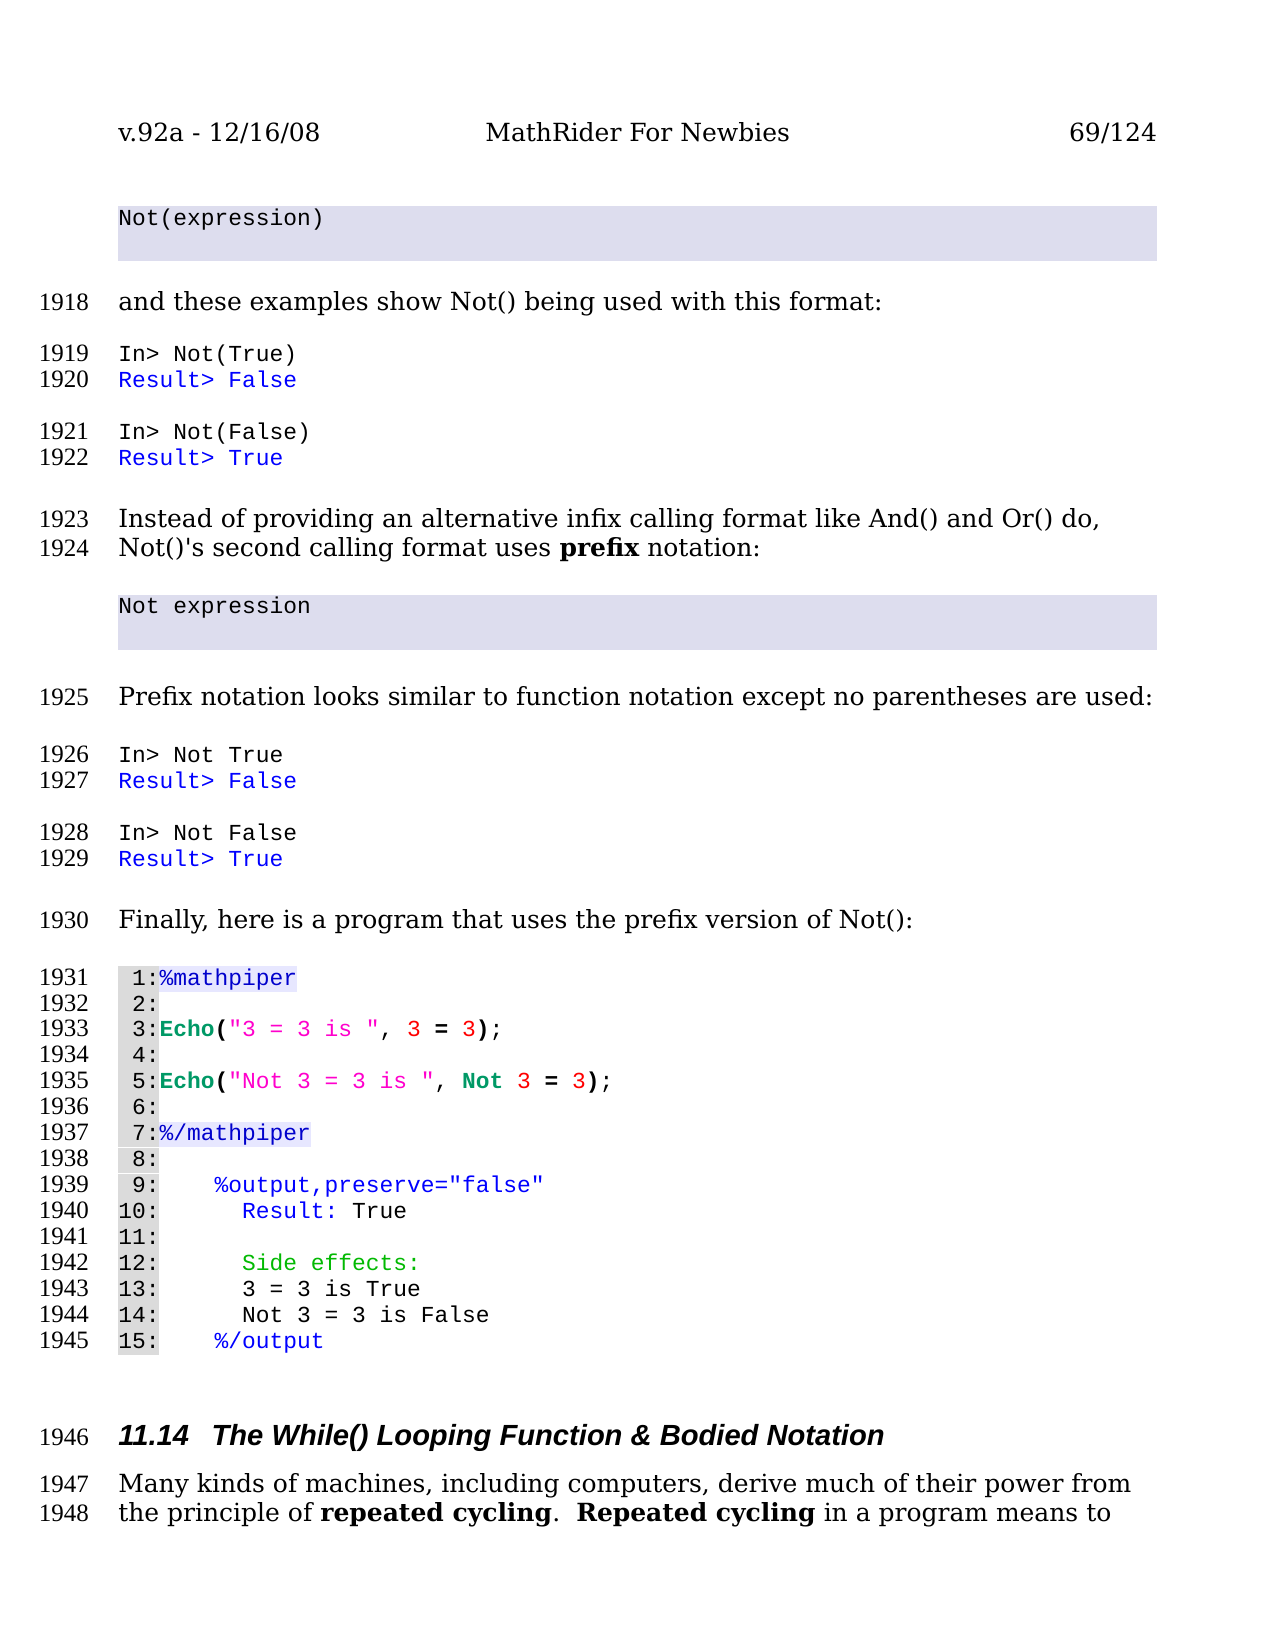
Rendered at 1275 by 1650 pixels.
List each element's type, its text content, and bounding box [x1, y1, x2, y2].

text In> Not(False) [118, 420, 1157, 446]
text 6: [118, 1096, 1157, 1122]
text In> Not(True) [118, 342, 1157, 368]
table_header Not expression [118, 595, 1157, 650]
text In> Not True [118, 743, 1157, 769]
text Instead of providing an alternative infix calling format like And() and Or() do, Not()'s second calling format uses prefix notation: [118, 504, 1157, 563]
text 13: 3 = 3 is True [118, 1277, 1157, 1303]
text 9: %output,preserve="false" [118, 1173, 1157, 1199]
text 15: %/output [118, 1329, 1157, 1355]
text 1:%mathpiper [118, 966, 1157, 992]
text Result> False [118, 368, 1157, 394]
table_header Not(expression) [118, 206, 1157, 261]
text Result> True [118, 847, 1157, 873]
text Result> False [118, 769, 1157, 795]
subtitle The While() Looping Function & Bodied Notation [118, 1417, 1157, 1451]
text 5:Echo("Not 3 = 3 is ", Not 3 = 3); [118, 1070, 1157, 1096]
text Finally, here is a program that uses the prefix version of Not(): [118, 905, 1157, 934]
text 12: Side effects: [118, 1251, 1157, 1277]
text 14: Not 3 = 3 is False [118, 1303, 1157, 1329]
text 8: [118, 1147, 1157, 1173]
text 4: [118, 1044, 1157, 1070]
text Prefix notation looks similar to function notation except no parentheses are used: [118, 682, 1157, 711]
text and these examples show Not() being used with this format: [118, 287, 1157, 316]
text 2: [118, 992, 1157, 1018]
text In> Not False [118, 821, 1157, 847]
text 10: Result: True [118, 1199, 1157, 1225]
text Many kinds of machines, including computers, derive much of their power from the principle of repeated cycling. Repeated cycling in a program means to [118, 1469, 1157, 1528]
text 3:Echo("3 = 3 is ", 3 = 3); [118, 1018, 1157, 1044]
text 11: [118, 1225, 1157, 1251]
text 7:%/mathpiper [118, 1122, 1157, 1147]
text Result> True [118, 446, 1157, 472]
